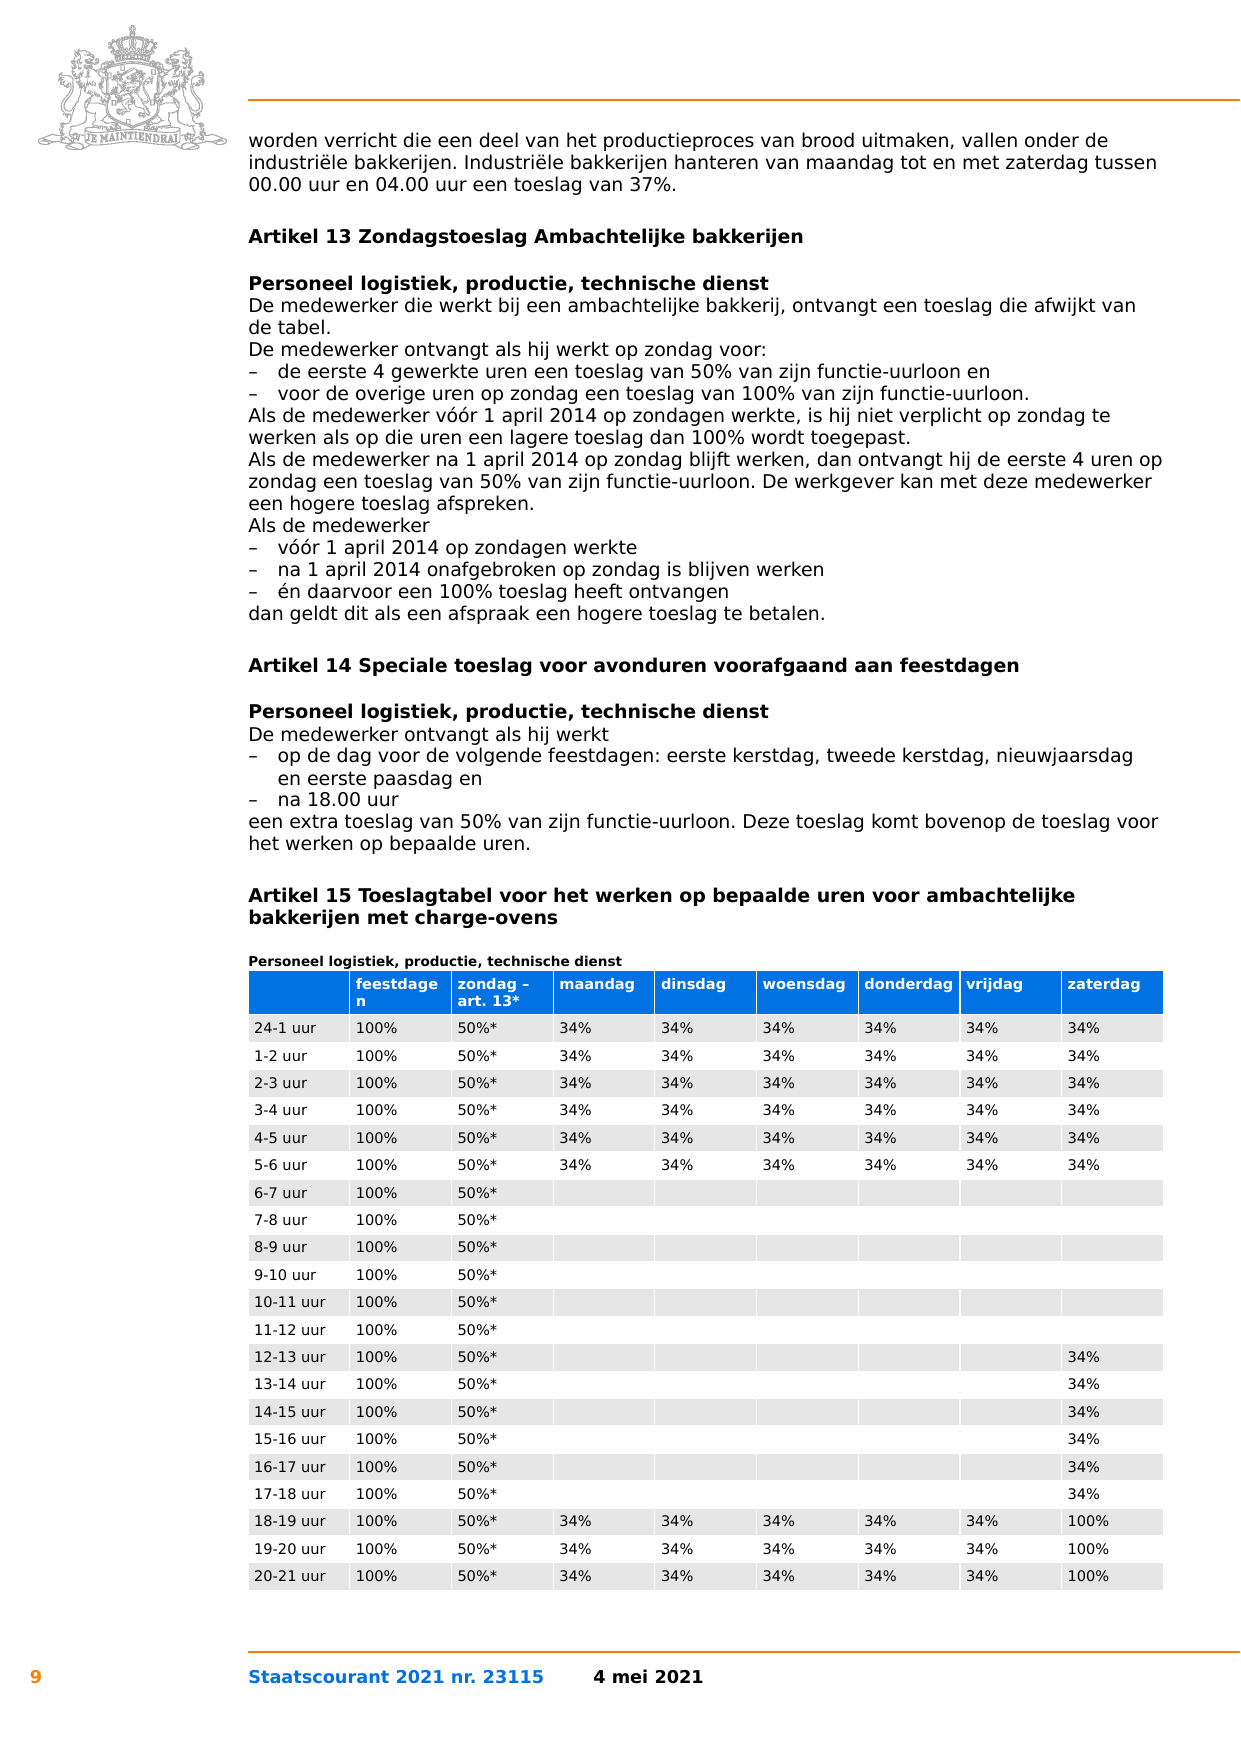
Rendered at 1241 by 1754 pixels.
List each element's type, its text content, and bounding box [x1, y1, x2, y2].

table_cell [757, 1372, 858, 1398]
table_cell [859, 1180, 959, 1206]
text Als de medewerker vóór 1 april 2014 op zondagen werkte, is hij niet verplicht op zondag te werken als op die uren een lagere toeslag dan 100% wordt toegepast. [248, 405, 1163, 449]
table_cell 34% [757, 1563, 858, 1590]
table_cell 34% [757, 1509, 858, 1535]
table_cell [757, 1317, 858, 1343]
table_cell 34% [859, 1098, 959, 1124]
table_cell 6-7 uur [249, 1180, 349, 1206]
text De medewerker die werkt bij een ambachtelijke bakkerij, ontvangt een toeslag die afwijkt van de tabel. [248, 295, 1163, 339]
table_cell 50%* [452, 1235, 553, 1261]
text – én daarvoor een 100% toeslag heeft ontvangen [248, 581, 1163, 602]
table_cell 100% [350, 1563, 451, 1590]
table_cell [554, 1372, 654, 1398]
table_cell 34% [757, 1070, 858, 1097]
table_cell 34% [859, 1070, 959, 1097]
table_cell [1062, 1207, 1163, 1233]
table_cell zondag – art. 13* [452, 971, 553, 1014]
table_cell 34% [757, 1125, 858, 1151]
table_cell [554, 1180, 654, 1206]
table_cell 34% [1062, 1125, 1163, 1151]
table_cell 100% [350, 1015, 451, 1042]
table_cell 100% [350, 1372, 451, 1398]
table_cell [249, 971, 349, 1014]
table_cell 50%* [452, 1344, 553, 1371]
table_cell 50%* [452, 1098, 553, 1124]
subtitle Artikel 15 Toeslagtabel voor het werken op bepaalde uren voor ambachtelijke bakkerijen met charge-ovens [248, 885, 1163, 929]
table_cell 34% [757, 1043, 858, 1069]
text – vóór 1 april 2014 op zondagen werkte [248, 537, 1163, 558]
table_cell 50%* [452, 1372, 553, 1398]
table_cell 100% [1062, 1509, 1163, 1535]
table_cell 34% [655, 1043, 756, 1069]
table_cell [554, 1399, 654, 1425]
table_cell [655, 1235, 756, 1261]
table_cell 50%* [452, 1289, 553, 1316]
table_cell maandag [554, 971, 654, 1014]
table_cell 100% [350, 1180, 451, 1206]
table_cell 34% [961, 1098, 1061, 1124]
table_cell 50%* [452, 1153, 553, 1179]
table_cell [655, 1344, 756, 1371]
table_cell [859, 1207, 959, 1233]
table_cell 34% [554, 1563, 654, 1590]
text De medewerker ontvangt als hij werkt [248, 723, 1163, 745]
table_cell 20-21 uur [249, 1563, 349, 1590]
table_cell [859, 1481, 959, 1507]
table_cell [757, 1399, 858, 1425]
table_cell 100% [350, 1481, 451, 1507]
table_cell 50%* [452, 1180, 553, 1206]
table_cell [757, 1289, 858, 1316]
table_cell 34% [757, 1098, 858, 1124]
table_cell [961, 1399, 1061, 1425]
table_cell [655, 1372, 756, 1398]
table_cell 12-13 uur [249, 1344, 349, 1371]
table_cell [859, 1317, 959, 1343]
table_cell 34% [961, 1043, 1061, 1069]
table_cell 100% [350, 1509, 451, 1535]
table_cell [961, 1317, 1061, 1343]
table_cell 100% [350, 1317, 451, 1343]
table_cell [655, 1262, 756, 1288]
table_cell 3-4 uur [249, 1098, 349, 1124]
table_cell [655, 1454, 756, 1480]
table_cell 100% [350, 1070, 451, 1097]
table_cell [554, 1207, 654, 1233]
table_cell 34% [961, 1070, 1061, 1097]
table_cell 34% [655, 1015, 756, 1042]
table_cell 9-10 uur [249, 1262, 349, 1288]
table_cell 17-18 uur [249, 1481, 349, 1507]
table_cell [1062, 1289, 1163, 1316]
table_cell 50%* [452, 1509, 553, 1535]
table_cell 34% [1062, 1070, 1163, 1097]
table_cell [757, 1344, 858, 1371]
table_cell 34% [1062, 1399, 1163, 1425]
table_cell 34% [757, 1536, 858, 1562]
table_cell 34% [859, 1043, 959, 1069]
table_cell 100% [350, 1536, 451, 1562]
table_cell [961, 1262, 1061, 1288]
table_cell 100% [1062, 1563, 1163, 1590]
table_cell 34% [655, 1098, 756, 1124]
table_cell 34% [961, 1509, 1061, 1535]
table_cell [757, 1262, 858, 1288]
table_cell 13-14 uur [249, 1372, 349, 1398]
table_cell 34% [859, 1563, 959, 1590]
table_cell 50%* [452, 1399, 553, 1425]
table_cell 100% [350, 1207, 451, 1233]
table_cell 34% [1062, 1098, 1163, 1124]
table_cell 100% [1062, 1536, 1163, 1562]
subtitle Artikel 13 Zondagstoeslag Ambachtelijke bakkerijen [248, 226, 1163, 248]
table_cell woensdag [757, 971, 858, 1014]
table_cell [1062, 1180, 1163, 1206]
table_cell 16-17 uur [249, 1454, 349, 1480]
table_cell 15-16 uur [249, 1426, 349, 1453]
table_cell [961, 1344, 1061, 1371]
table_cell 100% [350, 1043, 451, 1069]
table_cell 2-3 uur [249, 1070, 349, 1097]
table_cell 34% [859, 1015, 959, 1042]
table_cell 34% [655, 1536, 756, 1562]
table_cell [757, 1481, 858, 1507]
table_cell 34% [554, 1153, 654, 1179]
table_cell 100% [350, 1399, 451, 1425]
table_cell 10-11 uur [249, 1289, 349, 1316]
text een extra toeslag van 50% van zijn functie-uurloon. Deze toeslag komt bovenop de toeslag voor het werken op bepaalde uren. [248, 811, 1163, 855]
table_cell 50%* [452, 1536, 553, 1562]
table_cell 50%* [452, 1317, 553, 1343]
table_cell [859, 1454, 959, 1480]
table_cell [859, 1344, 959, 1371]
table_cell 34% [859, 1536, 959, 1562]
table_cell [859, 1262, 959, 1288]
table_cell 34% [554, 1098, 654, 1124]
text – voor de overige uren op zondag een toeslag van 100% van zijn functie-uurloon. [248, 383, 1163, 405]
table_cell 34% [1062, 1372, 1163, 1398]
table_cell 100% [350, 1454, 451, 1480]
table_cell vrijdag [961, 971, 1061, 1014]
table_cell [859, 1426, 959, 1453]
table_cell 50%* [452, 1015, 553, 1042]
table_cell 34% [1062, 1426, 1163, 1453]
text worden verricht die een deel van het productieproces van brood uitmaken, vallen onder de industriële bakkerijen. Industriële bakkerijen hanteren van maandag tot en met zaterdag tussen 00.00 uur en 04.00 uur een toeslag van 37%. [248, 130, 1163, 196]
subtitle Personeel logistiek, productie, technische dienst [248, 273, 1163, 295]
table_cell 14-15 uur [249, 1399, 349, 1425]
table_cell 100% [350, 1153, 451, 1179]
table_cell [554, 1454, 654, 1480]
table_cell [859, 1372, 959, 1398]
text Als de medewerker [248, 514, 1163, 537]
table_cell 100% [350, 1426, 451, 1453]
table_cell 50%* [452, 1262, 553, 1288]
table_cell [554, 1289, 654, 1316]
text De medewerker ontvangt als hij werkt op zondag voor: [248, 339, 1163, 361]
table_cell 1-2 uur [249, 1043, 349, 1069]
table_cell [1062, 1317, 1163, 1343]
table_cell 34% [554, 1536, 654, 1562]
table_cell 34% [1062, 1344, 1163, 1371]
table_header Personeel logistiek, productie, technische dienst [248, 954, 1163, 970]
table_cell 100% [350, 1262, 451, 1288]
table_cell 34% [655, 1509, 756, 1535]
table_cell 34% [1062, 1153, 1163, 1179]
text – na 1 april 2014 onafgebroken op zondag is blijven werken [248, 558, 1163, 581]
table_cell [655, 1317, 756, 1343]
table_cell 34% [961, 1563, 1061, 1590]
table_cell dinsdag [655, 971, 756, 1014]
table_cell [554, 1344, 654, 1371]
table_cell 5-6 uur [249, 1153, 349, 1179]
table_cell 34% [554, 1070, 654, 1097]
text – na 18.00 uur [248, 789, 1163, 811]
table_cell [757, 1207, 858, 1233]
table_cell [859, 1235, 959, 1261]
table_cell 100% [350, 1235, 451, 1261]
table_cell [1062, 1235, 1163, 1261]
table_cell [655, 1481, 756, 1507]
table_cell zaterdag [1062, 971, 1163, 1014]
table_cell 8-9 uur [249, 1235, 349, 1261]
table_cell 34% [554, 1015, 654, 1042]
table_cell [554, 1235, 654, 1261]
table_cell 34% [961, 1536, 1061, 1562]
table_cell 34% [554, 1509, 654, 1535]
table_cell [961, 1207, 1061, 1233]
table_cell 100% [350, 1344, 451, 1371]
text – op de dag voor de volgende feestdagen: eerste kerstdag, tweede kerstdag, nieuwjaarsdag en eerste paasdag en [248, 745, 1163, 789]
table_cell 4-5 uur [249, 1125, 349, 1151]
table_cell [655, 1426, 756, 1453]
table_cell [859, 1289, 959, 1316]
table_cell 100% [350, 1125, 451, 1151]
table_cell 19-20 uur [249, 1536, 349, 1562]
table_cell [554, 1262, 654, 1288]
subtitle Artikel 14 Speciale toeslag voor avonduren voorafgaand aan feestdagen [248, 654, 1163, 676]
table_cell 50%* [452, 1207, 553, 1233]
table_cell 34% [1062, 1481, 1163, 1507]
table_cell [757, 1180, 858, 1206]
table_cell 34% [655, 1070, 756, 1097]
table_cell [554, 1317, 654, 1343]
table_cell 100% [350, 1098, 451, 1124]
table_cell 34% [859, 1153, 959, 1179]
table_cell 50%* [452, 1426, 553, 1453]
text Als de medewerker na 1 april 2014 op zondag blijft werken, dan ontvangt hij de eerste 4 uren op zondag een toeslag van 50% van zijn functie-uurloon. De werkgever kan met deze medewerker een hogere toeslag afspreken. [248, 449, 1163, 514]
table_cell [655, 1207, 756, 1233]
table_cell 50%* [452, 1454, 553, 1480]
table_cell feestdagen [350, 971, 451, 1014]
table_cell 34% [961, 1153, 1061, 1179]
table_cell 50%* [452, 1070, 553, 1097]
table_cell [554, 1426, 654, 1453]
table_cell 100% [350, 1289, 451, 1316]
table_cell 34% [1062, 1043, 1163, 1069]
table_cell 34% [961, 1015, 1061, 1042]
table_cell [757, 1454, 858, 1480]
text – de eerste 4 gewerkte uren een toeslag van 50% van zijn functie-uurloon en [248, 361, 1163, 383]
table_cell 34% [961, 1125, 1061, 1151]
table_cell 34% [655, 1563, 756, 1590]
table_cell [655, 1180, 756, 1206]
table_cell 24-1 uur [249, 1015, 349, 1042]
table_cell 34% [757, 1153, 858, 1179]
table_cell 11-12 uur [249, 1317, 349, 1343]
table_cell 50%* [452, 1043, 553, 1069]
text dan geldt dit als een afspraak een hogere toeslag te betalen. [248, 602, 1163, 624]
table_cell 34% [655, 1153, 756, 1179]
table_cell [859, 1399, 959, 1425]
table_cell 50%* [452, 1481, 553, 1507]
table_cell 34% [757, 1015, 858, 1042]
picture [38, 25, 227, 150]
table_cell [1062, 1262, 1163, 1288]
table_cell [655, 1399, 756, 1425]
table_cell 34% [859, 1125, 959, 1151]
table_cell donderdag [859, 971, 959, 1014]
table_cell 50%* [452, 1125, 553, 1151]
table_cell 7-8 uur [249, 1207, 349, 1233]
table_cell 50%* [452, 1563, 553, 1590]
table_cell [554, 1481, 654, 1507]
table_cell [961, 1426, 1061, 1453]
table_cell [961, 1454, 1061, 1480]
subtitle Personeel logistiek, productie, technische dienst [248, 701, 1163, 723]
table_cell [961, 1235, 1061, 1261]
table_cell 34% [554, 1043, 654, 1069]
table_cell [961, 1372, 1061, 1398]
table_cell [961, 1481, 1061, 1507]
table_cell 34% [859, 1509, 959, 1535]
table_cell 34% [655, 1125, 756, 1151]
table_cell 34% [1062, 1015, 1163, 1042]
table_cell [961, 1289, 1061, 1316]
table_cell [757, 1235, 858, 1261]
table_cell [961, 1180, 1061, 1206]
table_cell [655, 1289, 756, 1316]
table_cell 34% [554, 1125, 654, 1151]
table_cell 18-19 uur [249, 1509, 349, 1535]
table_cell [757, 1426, 858, 1453]
table_cell 34% [1062, 1454, 1163, 1480]
